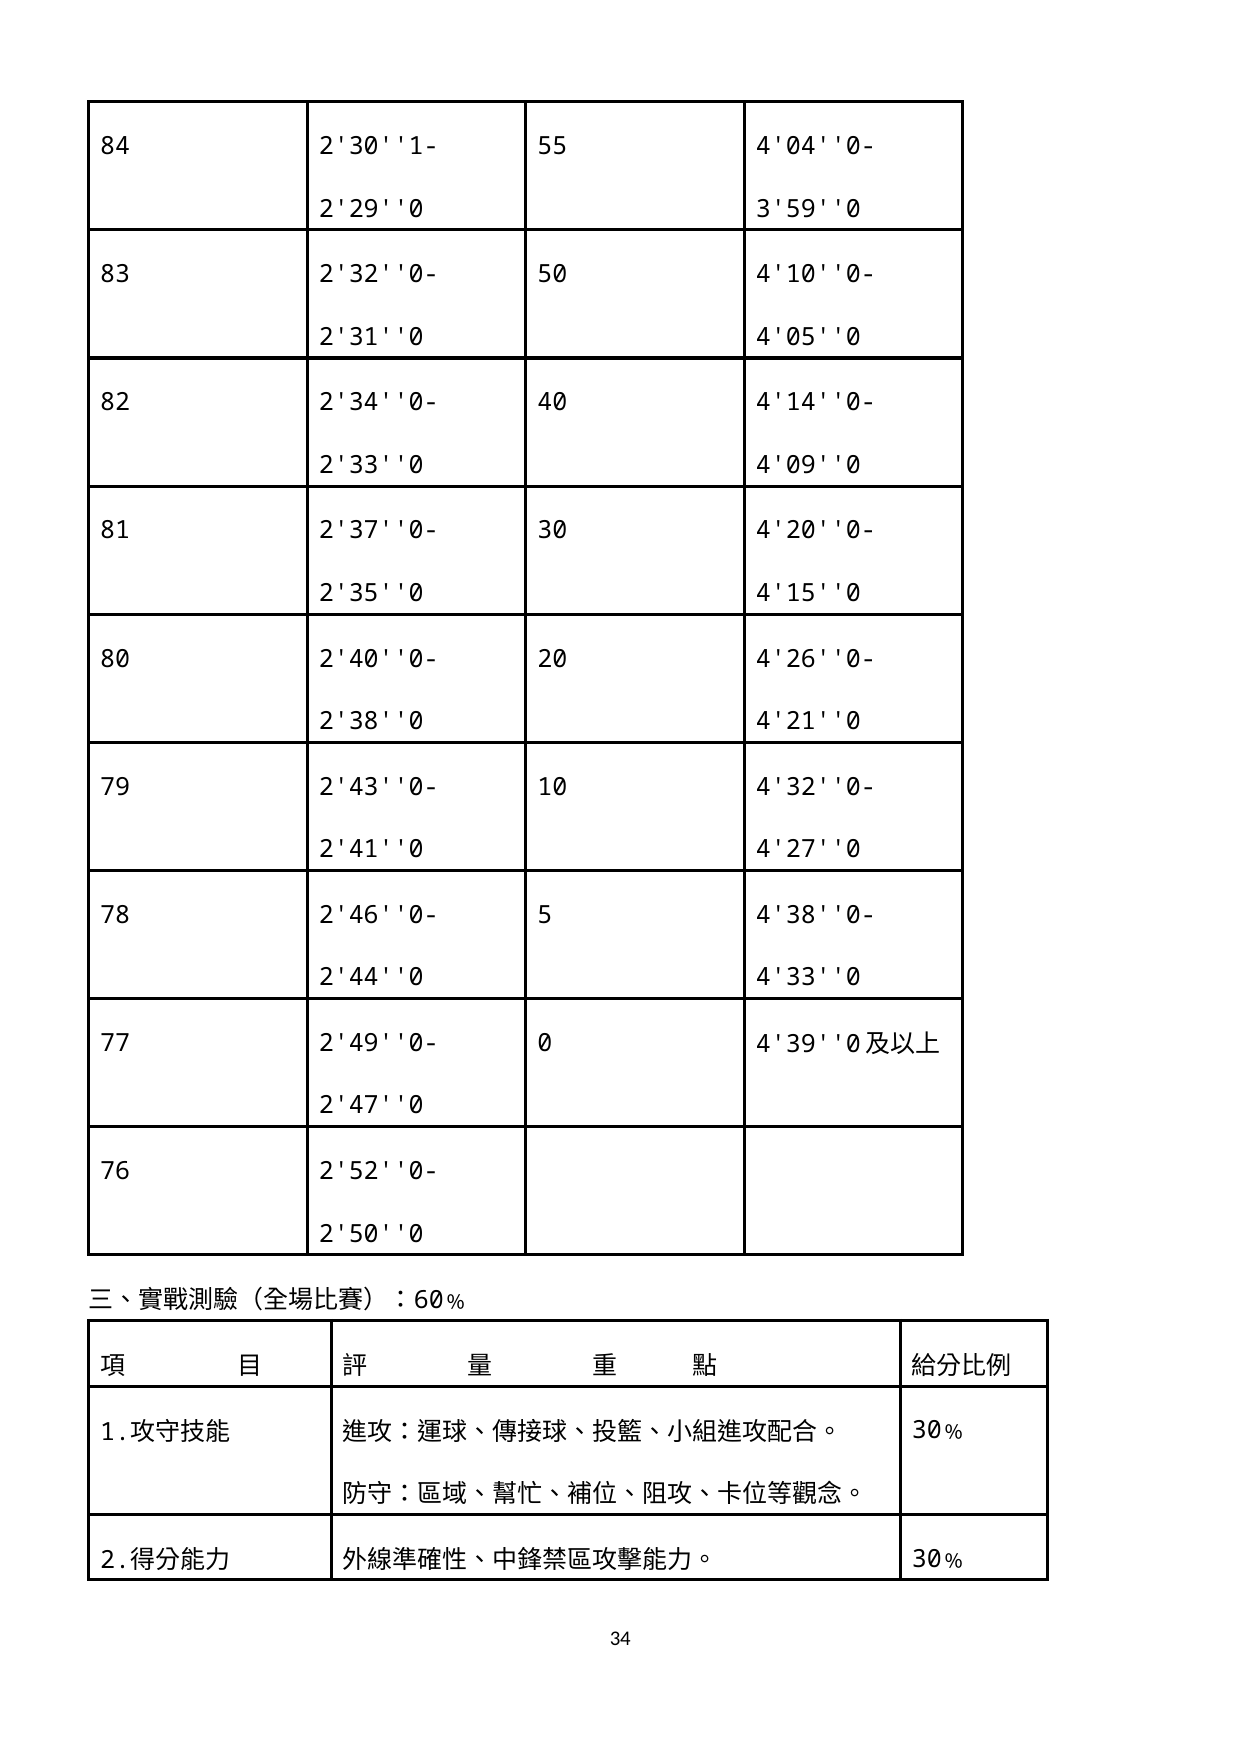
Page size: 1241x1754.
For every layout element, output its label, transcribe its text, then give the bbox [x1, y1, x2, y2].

table_cell 2'30''1-2'29''0 [309, 103, 524, 228]
table_cell 82 [90, 360, 306, 484]
table_cell 77 [90, 1000, 306, 1125]
table_cell 4'26''0-4'21''0 [746, 616, 961, 741]
table_cell 83 [90, 231, 306, 356]
table_cell 76 [90, 1128, 306, 1253]
table_cell 30﹪ [902, 1516, 1046, 1578]
text 三、實戰測驗（全場比賽）：60﹪ [89, 1256, 1152, 1319]
table_cell 80 [90, 616, 306, 741]
table_cell 20 [527, 616, 743, 741]
table_cell 50 [527, 231, 743, 356]
table_header 評 量 重 點 [333, 1322, 899, 1384]
table_cell 2'37''0-2'35''0 [309, 488, 524, 613]
table_cell 2'43''0-2'41''0 [309, 744, 524, 869]
table_cell 2'32''0-2'31''0 [309, 231, 524, 356]
table_cell 2'46''0-2'44''0 [309, 872, 524, 997]
table_cell 79 [90, 744, 306, 869]
table_cell 78 [90, 872, 306, 997]
table_header 項 目 [90, 1322, 330, 1384]
table_cell 2'52''0-2'50''0 [309, 1128, 524, 1253]
table_cell 0 [527, 1000, 743, 1125]
table_cell 4'10''0-4'05''0 [746, 231, 961, 356]
table_cell 30﹪ [902, 1388, 1046, 1513]
table_cell 10 [527, 744, 743, 869]
table_cell 84 [90, 103, 306, 228]
table_cell 5 [527, 872, 743, 997]
table_cell 2'40''0-2'38''0 [309, 616, 524, 741]
table_cell 1.攻守技能 [90, 1388, 330, 1513]
table_cell 30 [527, 488, 743, 613]
table_cell 55 [527, 103, 743, 228]
table_cell 2'34''0-2'33''0 [309, 360, 524, 484]
table_cell 4'14''0-4'09''0 [746, 360, 961, 484]
table_cell 40 [527, 360, 743, 484]
table_cell 進攻：運球、傳接球、投籃、小組進攻配合。 防守：區域、幫忙、補位、阻攻、卡位等觀念。 [333, 1388, 899, 1513]
table_cell 外線準確性、中鋒禁區攻擊能力。 [333, 1516, 899, 1578]
table_cell 2.得分能力 [90, 1516, 330, 1578]
table_cell [746, 1128, 961, 1253]
table_cell 4'20''0-4'15''0 [746, 488, 961, 613]
table_cell 4'38''0-4'33''0 [746, 872, 961, 997]
table_cell 4'32''0-4'27''0 [746, 744, 961, 869]
table_cell 2'49''0-2'47''0 [309, 1000, 524, 1125]
table_header 給分比例 [902, 1322, 1046, 1384]
table_cell 4'39''0及以上 [746, 1000, 961, 1125]
table_cell 4'04''0-3'59''0 [746, 103, 961, 228]
table_cell 81 [90, 488, 306, 613]
table_cell [527, 1128, 743, 1253]
